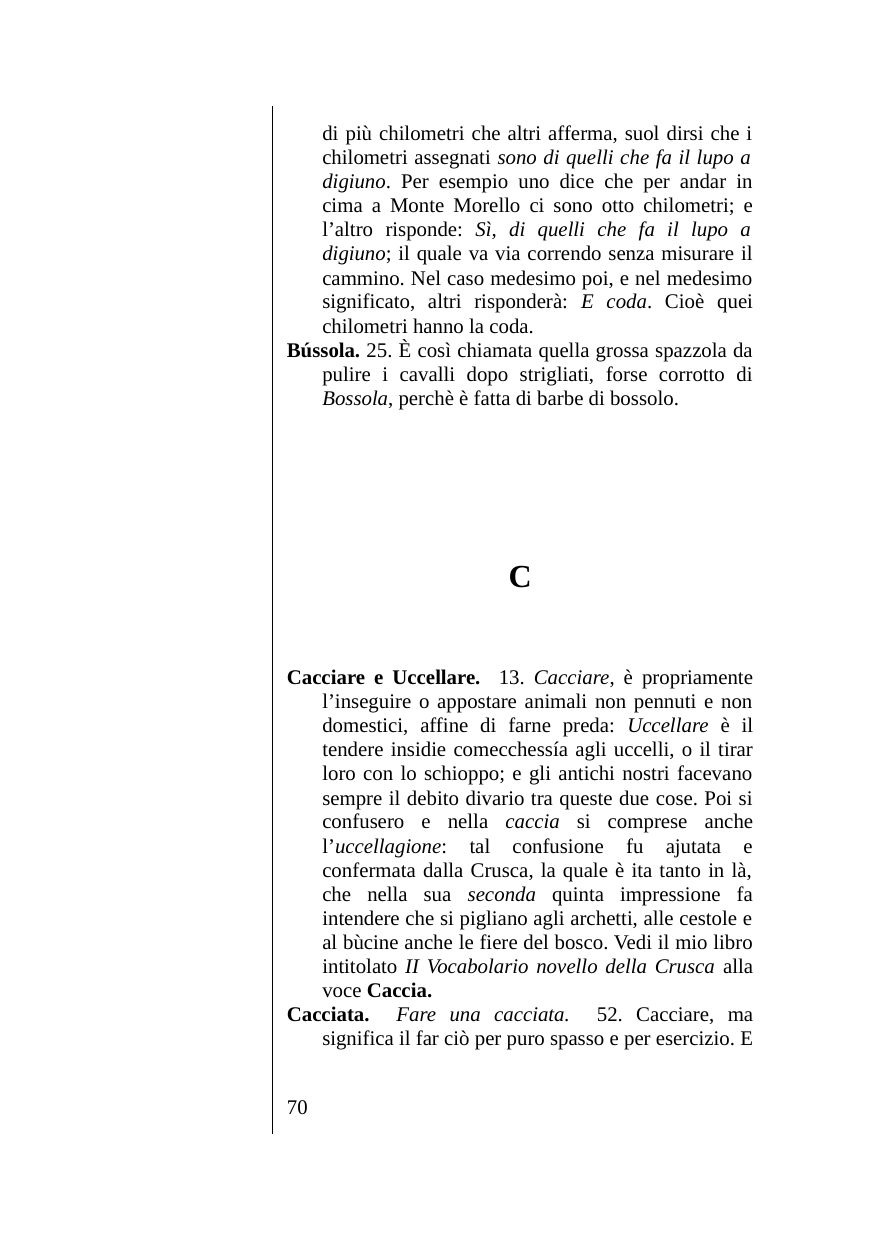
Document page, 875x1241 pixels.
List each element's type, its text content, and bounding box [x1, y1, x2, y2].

text di più chilometri che altri afferma, suol dirsi che i chilometri assegnati sono di quelli che fa il lupo a digiuno. Per esempio uno dice che per andar in cima a Monte Morello ci sono otto chilometri; e l’altro risponde: Sì, di quelli che fa il lupo a digiuno; il quale va via correndo senza misurare il cammino. Nel caso medesimo poi, e nel medesimo significato, altri risponderà: E coda. Cioè quei chilometri hanno la coda. [287, 121, 753, 338]
text Cacciare e Uccellare. 13. Cacciare, è propriamente l’inseguire o appostare animali non pennuti e non domestici, affine di farne preda: Uccellare è il tendere insidie comecchessía agli uccelli, o il tirar loro con lo schioppo; e gli antichi nostri facevano sempre il debito divario tra queste due cose. Poi si confusero e nella caccia si comprese anche l’uccellagione: tal confusione fu ajutata e confermata dalla Crusca, la quale è ita tanto in là, che nella sua seconda quinta impressione fa intendere che si pigliano agli archetti, alle cestole e al bùcine anche le fiere del bosco. Vedi il mio libro intitolato II Vocabolario novello della Crusca alla voce Caccia. [287, 665, 753, 1002]
text Bússola. 25. È così chiamata quella grossa spazzola da pulire i cavalli dopo strigliati, forse corrotto di Bossola, perchè è fatta di barbe di bossolo. [287, 338, 753, 410]
subtitle C [287, 557, 753, 594]
text Cacciata. Fare una cacciata. 52. Cacciare, ma significa il far ciò per puro spasso e per esercizio. E [287, 1002, 753, 1050]
